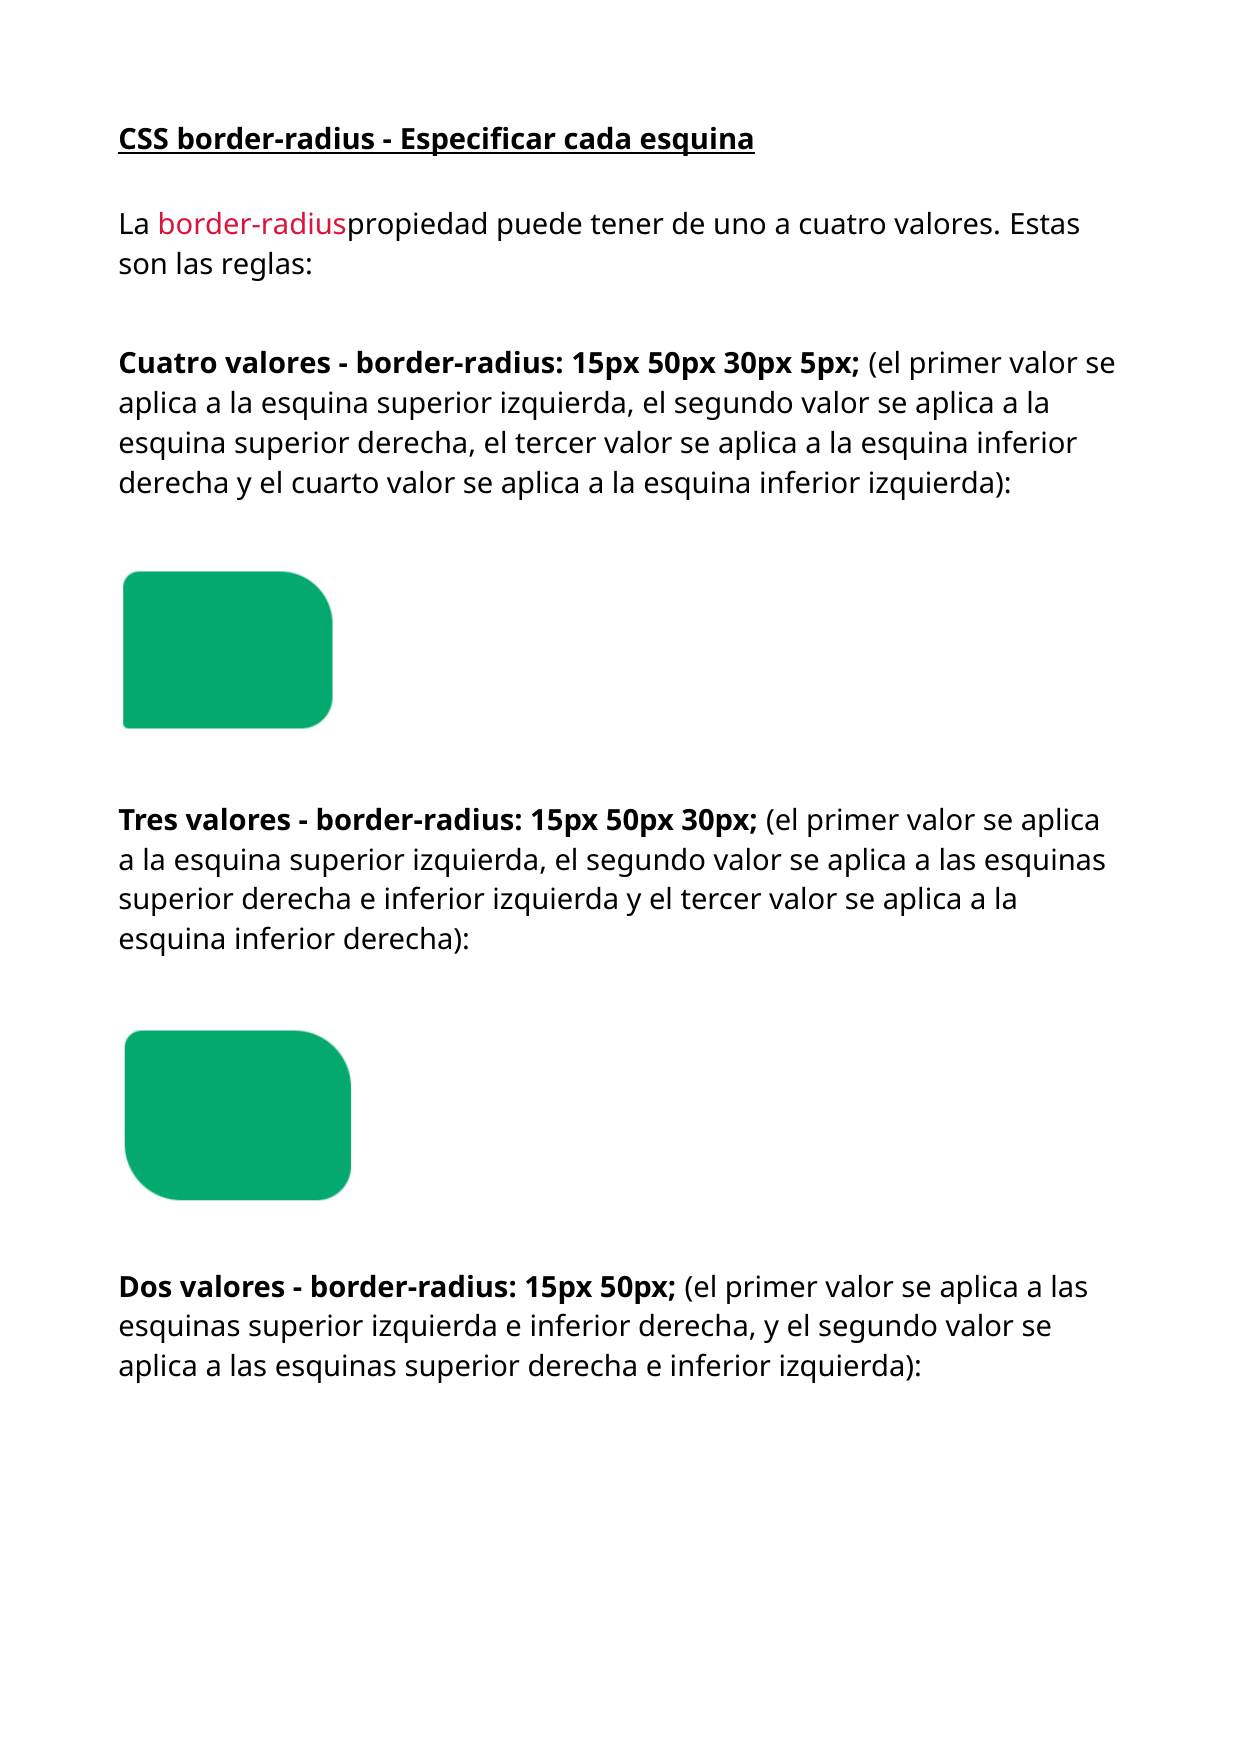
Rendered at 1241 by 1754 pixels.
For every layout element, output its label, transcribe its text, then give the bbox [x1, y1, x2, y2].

subtitle CSS border-radius - Especificar cada esquina [118, 118, 1122, 158]
text Dos valores - border-radius: 15px 50px; (el primer valor se aplica a las esquinas superior izquierda e inferior derecha, y el segundo valor se aplica a las esquinas superior derecha e inferior izquierda): [118, 1266, 1122, 1385]
text Tres valores - border-radius: 15px 50px 30px; (el primer valor se aplica a la esquina superior izquierda, el segundo valor se aplica a las esquinas superior derecha e inferior izquierda y el tercer valor se aplica a la esquina inferior derecha): [118, 799, 1122, 958]
text La border-radiuspropiedad puede tener de uno a cuatro valores. Estas son las reglas: [118, 203, 1122, 283]
text Cuatro valores - border-radius: 15px 50px 30px 5px; (el primer valor se aplica a la esquina superior izquierda, el segundo valor se aplica a la esquina superior derecha, el tercer valor se aplica a la esquina inferior derecha y el cuarto valor se aplica a la esquina inferior izquierda): [118, 343, 1122, 502]
